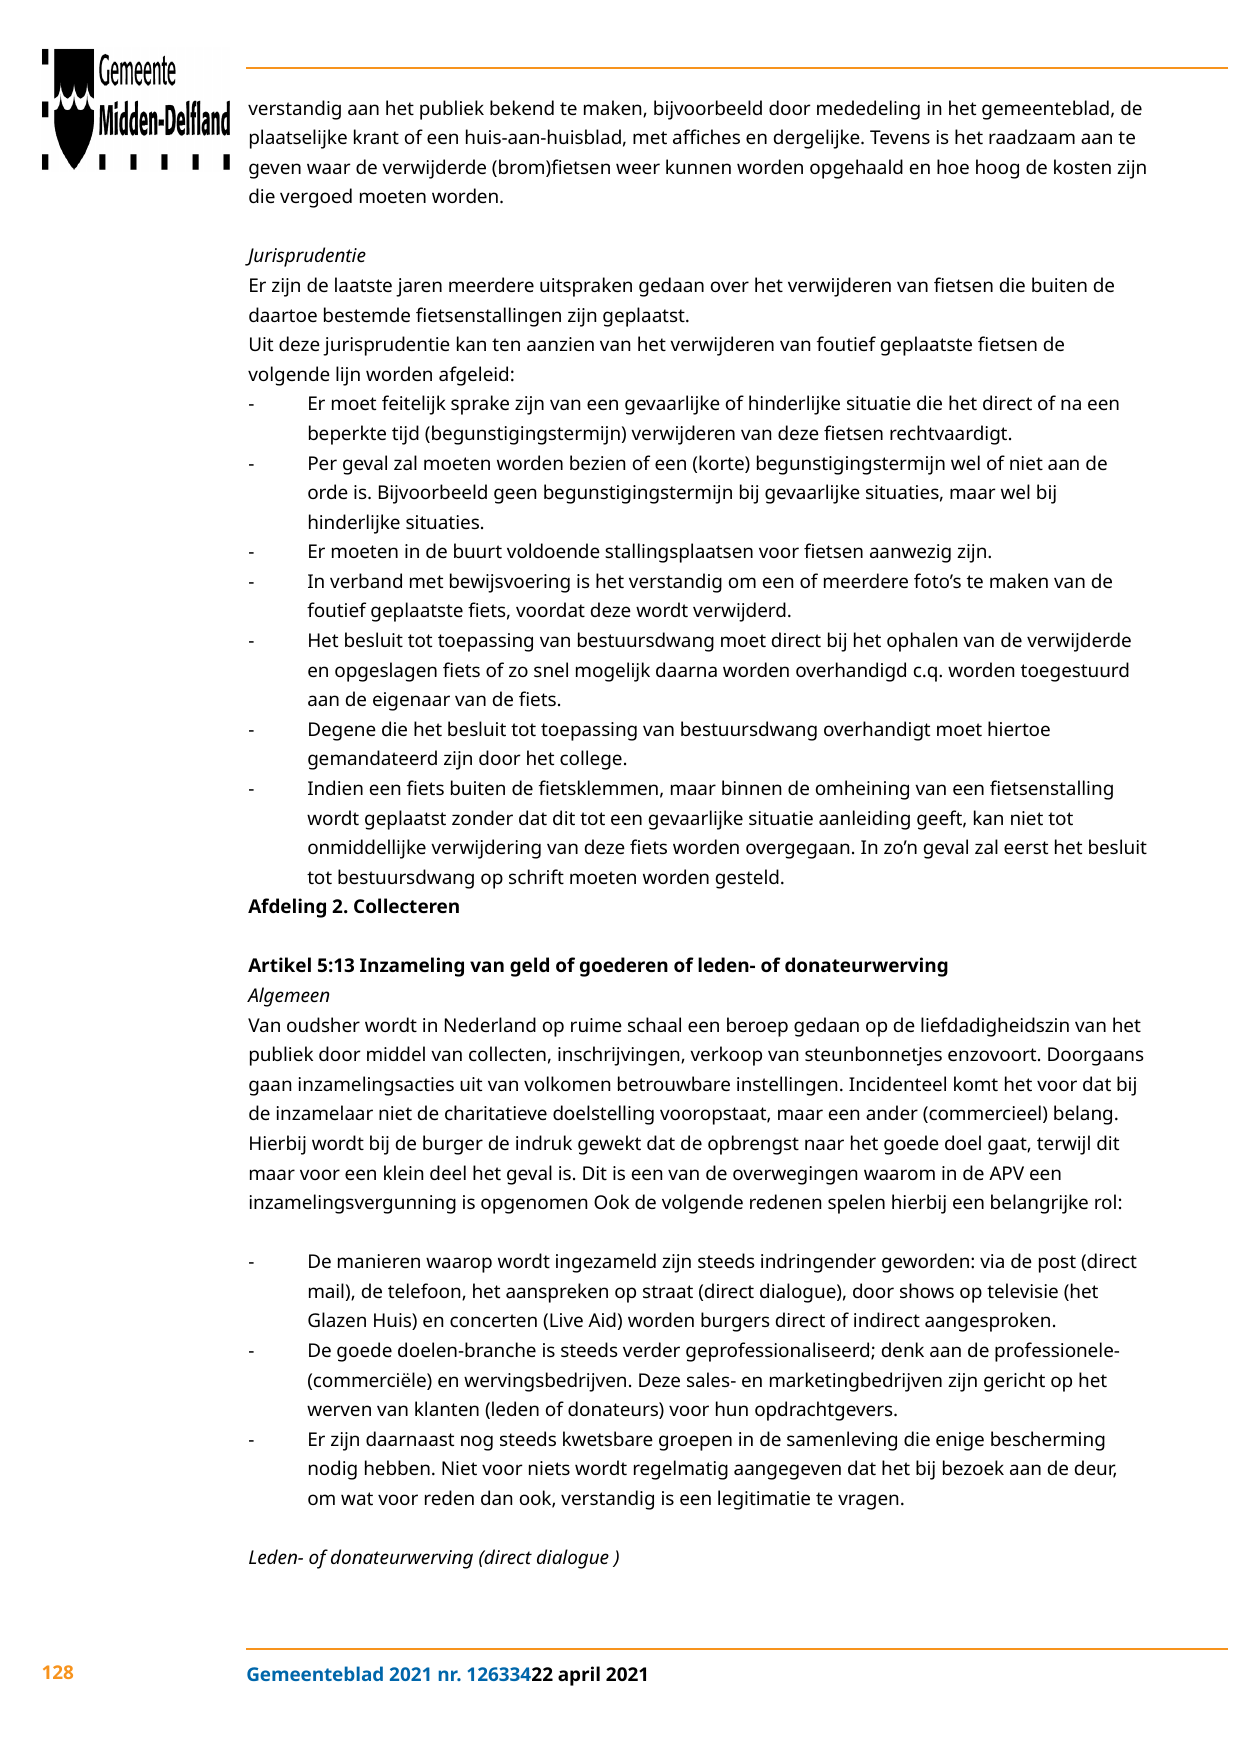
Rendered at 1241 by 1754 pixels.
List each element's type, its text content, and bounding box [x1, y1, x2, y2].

list Er moeten in de buurt voldoende stallingsplaatsen voor fietsen aanwezig zijn. [248, 538, 1152, 564]
text verstandig aan het publiek bekend te maken, bijvoorbeeld door mededeling in het gemeenteblad, de plaatselijke krant of een huis-aan-huisblad, met affiches en dergelijke. Tevens is het raadzaam aan te geven waar de verwijderde (brom)fietsen weer kunnen worden opgehaald en hoe hoog de kosten zijn die vergoed moeten worden. [248, 95, 1152, 209]
list Het besluit tot toepassing van bestuursdwang moet direct bij het ophalen van de verwijderde en opgeslagen fiets of zo snel mogelijk daarna worden overhandigd c.q. worden toegestuurd aan de eigenaar van de fiets. [248, 627, 1152, 712]
list De goede doelen-branche is steeds verder geprofessionaliseerd; denk aan de professionele- (commerciële) en wervingsbedrijven. Deze sales- en marketingbedrijven zijn gericht op het werven van klanten (leden of donateurs) voor hun opdrachtgevers. [248, 1337, 1152, 1422]
list In verband met bewijsvoering is het verstandig om een of meerdere foto’s te maken van de foutief geplaatste fiets, voordat deze wordt verwijderd. [248, 568, 1152, 623]
text Afdeling 2. Collecteren [248, 893, 1152, 919]
list Er zijn daarnaast nog steeds kwetsbare groepen in de samenleving die enige bescherming nodig hebben. Niet voor niets wordt regelmatig aangegeven dat het bij bezoek aan de deur, om wat voor reden dan ook, verstandig is een legitimatie te vragen. [248, 1426, 1152, 1511]
text Van oudsher wordt in Nederland op ruime schaal een beroep gedaan op de liefdadigheidszin van het publiek door middel van collecten, inschrijvingen, verkoop van steunbonnetjes enzovoort. Doorgaans gaan inzamelingsacties uit van volkomen betrouwbare instellingen. Incidenteel komt het voor dat bij de inzamelaar niet de charitatieve doelstelling vooropstaat, maar een ander (commercieel) belang. Hierbij wordt bij de burger de indruk gewekt dat de opbrengst naar het goede doel gaat, terwijl dit maar voor een klein deel het geval is. Dit is een van de overwegingen waarom in de APV een inzamelingsvergunning is opgenomen Ook de volgende redenen spelen hierbij een belangrijke rol: [248, 1012, 1152, 1215]
text Artikel 5:13 Inzameling van geld of goederen of leden- of donateurwerving [248, 953, 1152, 978]
picture [41, 47, 231, 172]
text Leden- of donateurwerving (direct dialogue ) [248, 1544, 1152, 1570]
list Per geval zal moeten worden bezien of een (korte) begunstigingstermijn wel of niet aan de orde is. Bijvoorbeeld geen begunstigingstermijn bij gevaarlijke situaties, maar wel bij hinderlijke situaties. [248, 450, 1152, 535]
text Algemeen [248, 982, 1152, 1008]
text Er zijn de laatste jaren meerdere uitspraken gedaan over het verwijderen van fietsen die buiten de daartoe bestemde fietsenstallingen zijn geplaatst. [248, 272, 1152, 328]
text Uit deze jurisprudentie kan ten aanzien van het verwijderen van foutief geplaatste fietsen de volgende lijn worden afgeleid: [248, 331, 1152, 387]
list Indien een fiets buiten de fietsklemmen, maar binnen de omheining van een fietsenstalling wordt geplaatst zonder dat dit tot een gevaarlijke situatie aanleiding geeft, kan niet tot onmiddellijke verwijdering van deze fiets worden overgegaan. In zo’n geval zal eerst het besluit tot bestuursdwang op schrift moeten worden gesteld. [248, 775, 1152, 890]
list Er moet feitelijk sprake zijn van een gevaarlijke of hinderlijke situatie die het direct of na een beperkte tijd (begunstigingstermijn) verwijderen van deze fietsen rechtvaardigt. [248, 391, 1152, 446]
list Degene die het besluit tot toepassing van bestuursdwang overhandigt moet hiertoe gemandateerd zijn door het college. [248, 716, 1152, 771]
text Jurisprudentie [248, 243, 1152, 268]
list De manieren waarop wordt ingezameld zijn steeds indringender geworden: via de post (direct mail), de telefoon, het aanspreken op straat (direct dialogue), door shows op televisie (het Glazen Huis) en concerten (Live Aid) worden burgers direct of indirect aangesproken. [248, 1248, 1152, 1333]
